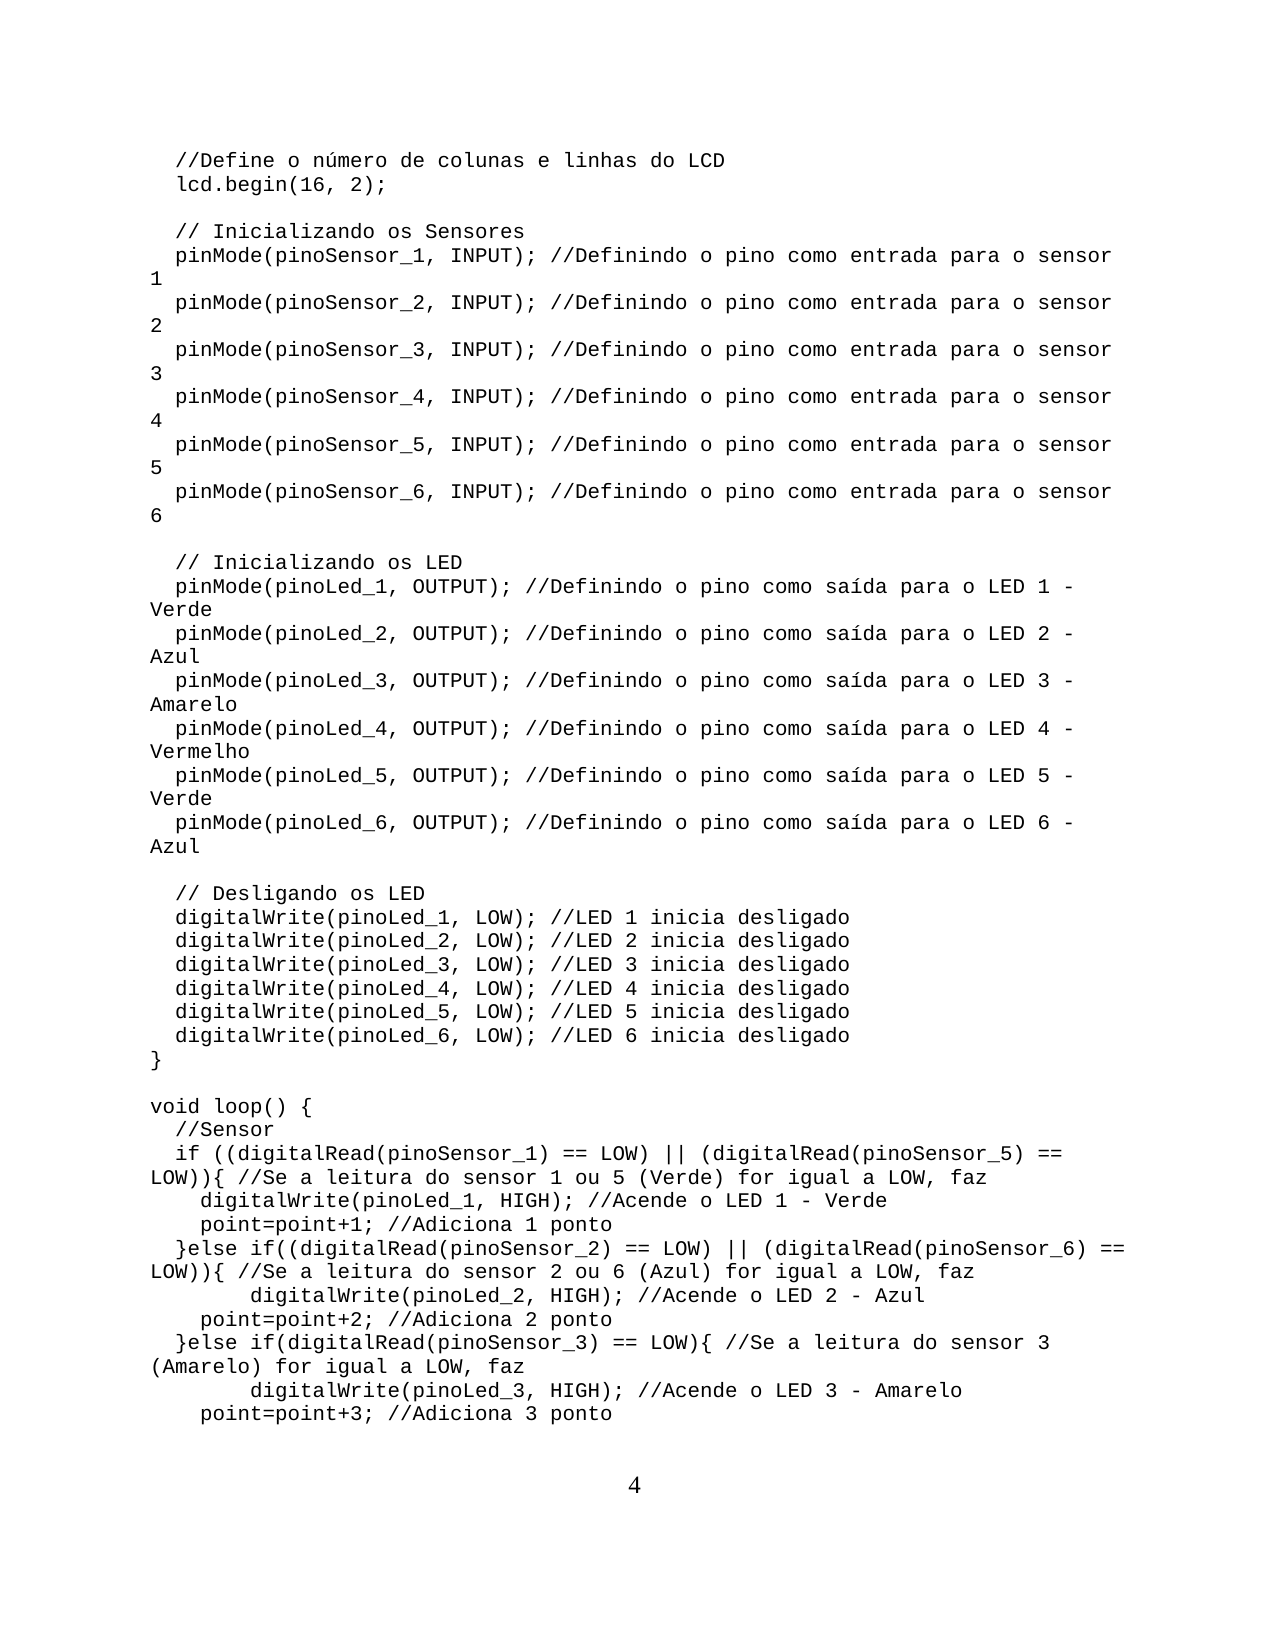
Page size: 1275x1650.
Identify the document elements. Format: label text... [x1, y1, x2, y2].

text pinMode(pinoSensor_4, INPUT); //Definindo o pino como entrada para o sensor 4 [150, 386, 1125, 434]
text }else if(digitalRead(pinoSensor_3) == LOW){ //Se a leitura do sensor 3 (Amarelo) for igual a LOW, faz [150, 1332, 1125, 1379]
text pinMode(pinoSensor_3, INPUT); //Definindo o pino como entrada para o sensor 3 [150, 339, 1125, 386]
text pinMode(pinoSensor_2, INPUT); //Definindo o pino como entrada para o sensor 2 [150, 292, 1125, 339]
text digitalWrite(pinoLed_2, LOW); //LED 2 inicia desligado [150, 930, 1125, 954]
text digitalWrite(pinoLed_2, HIGH); //Acende o LED 2 - Azul [150, 1285, 1125, 1309]
text pinMode(pinoSensor_1, INPUT); //Definindo o pino como entrada para o sensor 1 [150, 244, 1125, 292]
text pinMode(pinoLed_3, OUTPUT); //Definindo o pino como saída para o LED 3 - Amarelo [150, 670, 1125, 717]
text pinMode(pinoLed_4, OUTPUT); //Definindo o pino como saída para o LED 4 - Vermelho [150, 717, 1125, 765]
text if ((digitalRead(pinoSensor_1) == LOW) || (digitalRead(pinoSensor_5) == LOW)){ //Se a leitura do sensor 1 ou 5 (Verde) for igual a LOW, faz [150, 1143, 1125, 1190]
text point=point+1; //Adiciona 1 ponto [150, 1214, 1125, 1238]
text pinMode(pinoSensor_6, INPUT); //Definindo o pino como entrada para o sensor 6 [150, 481, 1125, 528]
text digitalWrite(pinoLed_3, HIGH); //Acende o LED 3 - Amarelo [150, 1379, 1125, 1403]
text pinMode(pinoLed_1, OUTPUT); //Definindo o pino como saída para o LED 1 - Verde [150, 576, 1125, 623]
text } [150, 1048, 1125, 1072]
text }else if((digitalRead(pinoSensor_2) == LOW) || (digitalRead(pinoSensor_6) == LOW)){ //Se a leitura do sensor 2 ou 6 (Azul) for igual a LOW, faz [150, 1238, 1125, 1285]
text point=point+3; //Adiciona 3 ponto [150, 1403, 1125, 1427]
text // Inicializando os LED [150, 552, 1125, 576]
text point=point+2; //Adiciona 2 ponto [150, 1309, 1125, 1332]
text digitalWrite(pinoLed_3, LOW); //LED 3 inicia desligado [150, 954, 1125, 978]
text digitalWrite(pinoLed_4, LOW); //LED 4 inicia desligado [150, 978, 1125, 1001]
text pinMode(pinoLed_5, OUTPUT); //Definindo o pino como saída para o LED 5 - Verde [150, 765, 1125, 812]
text digitalWrite(pinoLed_6, LOW); //LED 6 inicia desligado [150, 1025, 1125, 1048]
text pinMode(pinoLed_2, OUTPUT); //Definindo o pino como saída para o LED 2 - Azul [150, 623, 1125, 670]
text digitalWrite(pinoLed_1, LOW); //LED 1 inicia desligado [150, 907, 1125, 930]
text pinMode(pinoSensor_5, INPUT); //Definindo o pino como entrada para o sensor 5 [150, 434, 1125, 481]
text // Desligando os LED [150, 883, 1125, 907]
text digitalWrite(pinoLed_5, LOW); //LED 5 inicia desligado [150, 1001, 1125, 1025]
text // Inicializando os Sensores [150, 221, 1125, 244]
text void loop() { [150, 1096, 1125, 1119]
text digitalWrite(pinoLed_1, HIGH); //Acende o LED 1 - Verde [150, 1190, 1125, 1214]
text lcd.begin(16, 2); [150, 174, 1125, 197]
text //Define o número de colunas e linhas do LCD [150, 150, 1125, 174]
text //Sensor [150, 1119, 1125, 1143]
text pinMode(pinoLed_6, OUTPUT); //Definindo o pino como saída para o LED 6 - Azul [150, 812, 1125, 859]
